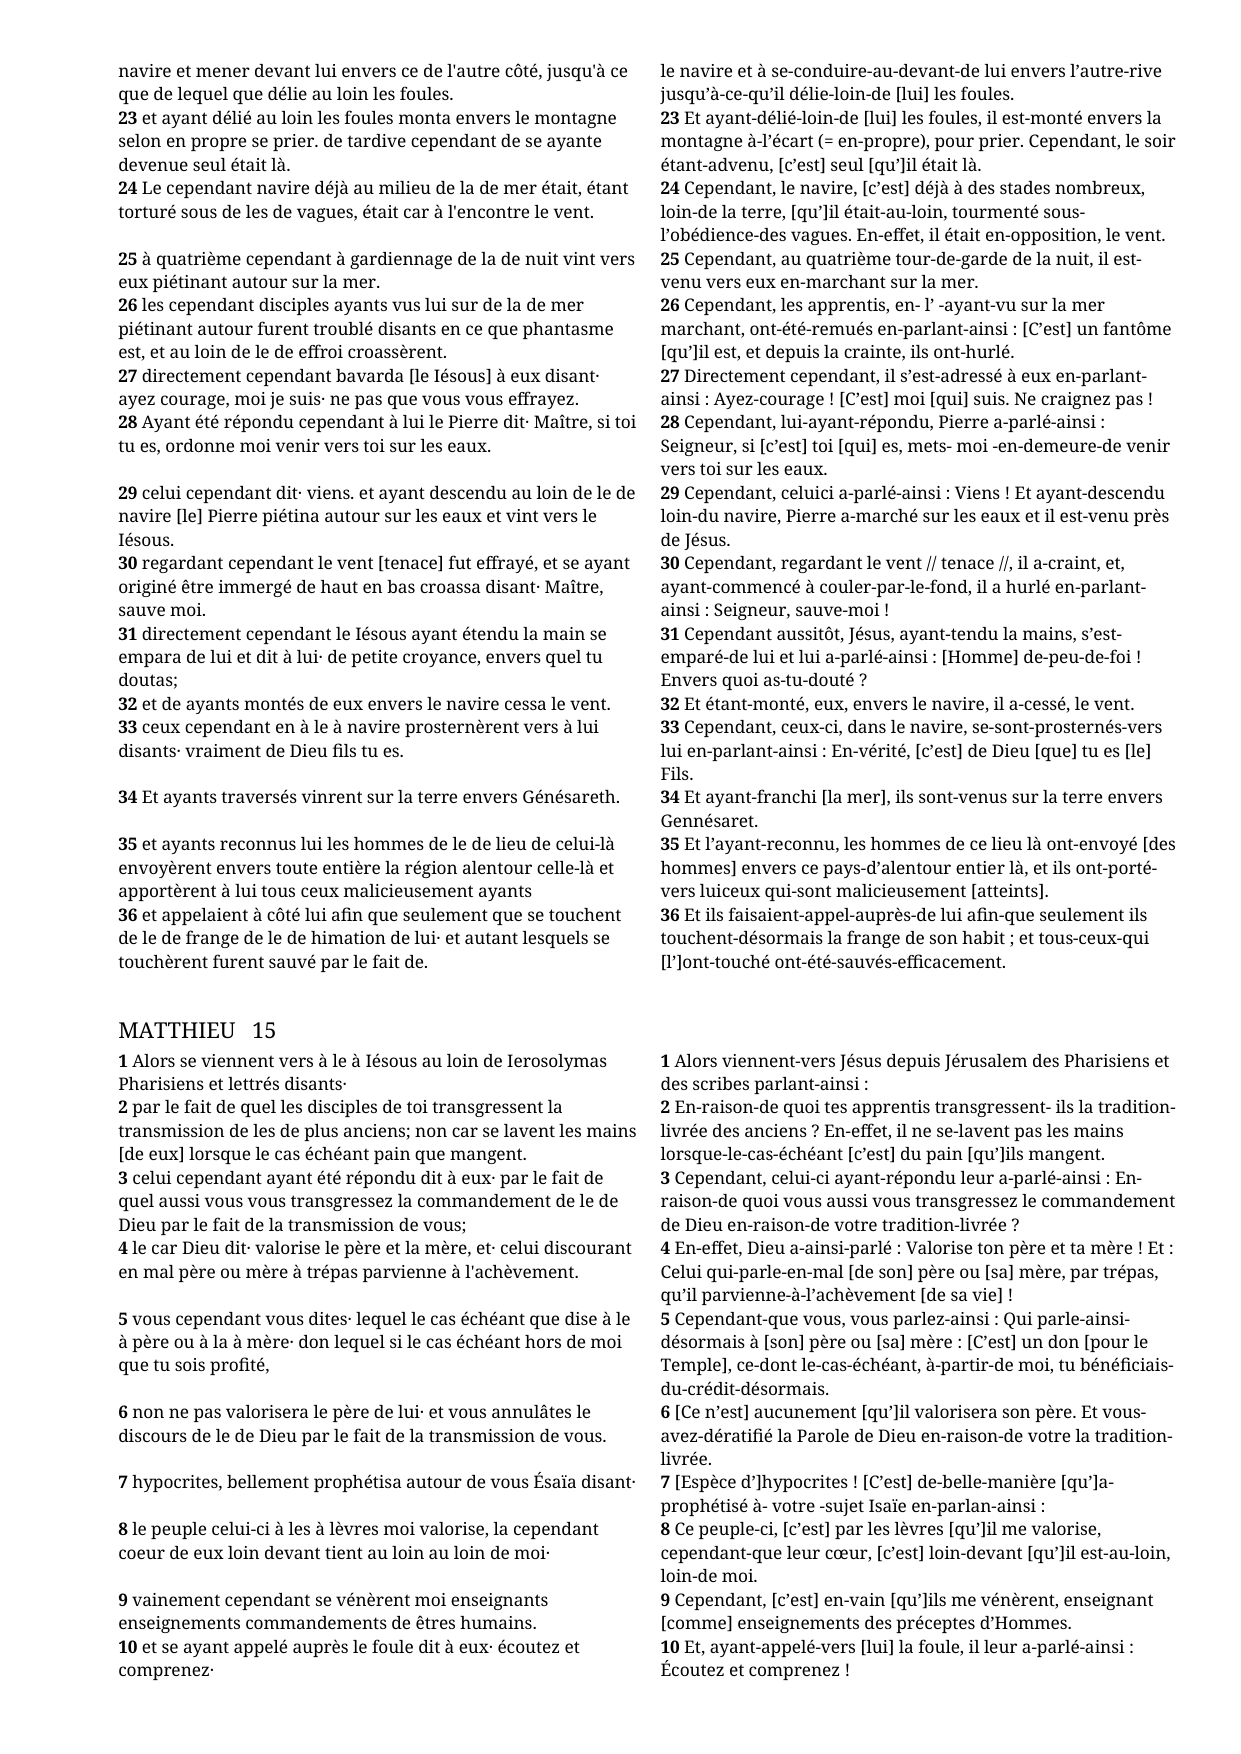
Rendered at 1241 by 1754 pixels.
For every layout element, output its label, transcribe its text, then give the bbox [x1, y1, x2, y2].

table_cell 32 et de ayants montés de eux envers le navire cessa le vent. [118, 692, 639, 715]
table_cell 7 hypocrites, bellement prophétisa autour de vous Ésaïa disant· [118, 1471, 639, 1517]
table_cell 9 vainement cependant se vénèrent moi enseignants enseignements commandements de êtres humains. [118, 1588, 639, 1635]
table_cell 34 Et ayants traversés vinrent sur la terre envers Génésareth. [118, 786, 639, 832]
table_cell 30 regardant cependant le vent [tenace] fut effrayé, et se ayant originé être immergé de haut en bas croassa disant· Maître, sauve moi. [118, 551, 639, 622]
table_cell 35 Et l’ayant-reconnu, les hommes de ce lieu là ont-envoyé [des hommes] envers ce pays-d’alentour entier là, et ils ont-porté-vers luiceux qui-sont malicieusement [atteints]. [660, 833, 1181, 903]
table_cell [639, 481, 660, 551]
table_cell [639, 247, 660, 293]
table_cell 30 Cependant, regardant le vent // tenace //, il a-craint, et, ayant-commencé à couler-par-le-fond, il a hurlé en-parlant-ainsi : Seigneur, sauve-moi ! [660, 551, 1181, 622]
table_cell 33 ceux cependant en à le à navire prosternèrent vers à lui disants· vraiment de Dieu fils tu es. [118, 715, 639, 786]
table_cell 25 Cependant, au quatrième tour-de-garde de la nuit, il est-venu vers eux en-marchant sur la mer. [660, 247, 1181, 293]
text MATTHIEU 15 [118, 1014, 1181, 1044]
table_cell [639, 551, 660, 622]
table_cell 32 Et étant-monté, eux, envers le navire, il a-cessé, le vent. [660, 692, 1181, 715]
table_cell 4 En-effet, Dieu a-ainsi-parlé : Valorise ton père et ta mère ! Et : Celui qui-parle-en-mal [de son] père ou [sa] mère, par trépas, qu’il parvienne-à-l’achèvement [de sa vie] ! [660, 1236, 1181, 1307]
table_cell 6 [Ce n’est] aucunement [qu’]il valorisera son père. Et vous-avez-dératifié la Parole de Dieu en-raison-de votre la tradition-livrée. [660, 1400, 1181, 1471]
table_cell [639, 692, 660, 715]
table_cell [639, 1166, 660, 1236]
table_cell [639, 364, 660, 411]
table_cell 7 [Espèce d’]hypocrites ! [C’est] de-belle-manière [qu’]a-prophétisé à- votre -sujet Isaïe en-parlan-ainsi : [660, 1471, 1181, 1517]
table_cell 27 directement cependant bavarda [le Iésous] à eux disant· ayez courage, moi je suis· ne pas que vous vous effrayez. [118, 364, 639, 411]
table_cell [639, 106, 660, 176]
table_header 1 Alors viennent-vers Jésus depuis Jérusalem des Pharisiens et des scribes parlant-ainsi : [660, 1049, 1181, 1096]
table_cell [639, 1307, 660, 1400]
table_cell 23 Et ayant-délié-loin-de [lui] les foules, il est-monté envers la montagne à-l’écart (= en-propre), pour prier. Cependant, le soir étant-advenu, [c’est] seul [qu’]il était là. [660, 106, 1181, 176]
table_cell [639, 1096, 660, 1166]
table_cell [639, 176, 660, 247]
table_cell 27 Directement cependant, il s’est-adressé à eux en-parlant-ainsi : Ayez-courage ! [C’est] moi [qui] suis. Ne craignez pas ! [660, 364, 1181, 411]
table_cell [639, 786, 660, 832]
table_cell 10 Et, ayant-appelé-vers [lui] la foule, il leur a-parlé-ainsi : Écoutez et comprenez ! [660, 1635, 1181, 1682]
table_cell [639, 1518, 660, 1588]
table_cell 33 Cependant, ceux-ci, dans le navire, se-sont-prosternés-vers lui en-parlant-ainsi : En-vérité, [c’est] de Dieu [que] tu es [le] Fils. [660, 715, 1181, 786]
table_cell 22 Et aussitôt, il a-contraint les apprentis à embarquer envers le navire et à se-conduire-au-devant-de lui envers l’autre-rive jusqu’à-ce-qu’il délie-loin-de [lui] les foules. [660, 59, 1181, 106]
table_cell [639, 294, 660, 364]
table_cell 5 vous cependant vous dites· lequel le cas échéant que dise à le à père ou à la à mère· don lequel si le cas échéant hors de moi que tu sois profité, [118, 1307, 639, 1400]
table_header 1 Alors se viennent vers à le à Iésous au loin de Ierosolymas Pharisiens et lettrés disants· [118, 1049, 639, 1096]
table_cell 28 Ayant été répondu cependant à lui le Pierre dit· Maître, si toi tu es, ordonne moi venir vers toi sur les eaux. [118, 411, 639, 481]
table_cell 36 et appelaient à côté lui afin que seulement que se touchent de le de frange de le de himation de lui· et autant lesquels se touchèrent furent sauvé par le fait de. [118, 903, 639, 973]
table_cell 31 directement cependant le Iésous ayant étendu la main se empara de lui et dit à lui· de petite croyance, envers quel tu doutas; [118, 622, 639, 692]
table_cell [639, 1236, 660, 1307]
table_cell 26 les cependant disciples ayants vus lui sur de la de mer piétinant autour furent troublé disants en ce que phantasme est, et au loin de le de effroi croassèrent. [118, 294, 639, 364]
table_header [639, 1049, 660, 1096]
table_cell [639, 622, 660, 692]
table_cell 31 Cependant aussitôt, Jésus, ayant-tendu la mains, s’est-emparé-de lui et lui a-parlé-ainsi : [Homme] de-peu-de-foi ! Envers quoi as-tu-douté ? [660, 622, 1181, 692]
table_cell [639, 1588, 660, 1635]
table_cell 24 Cependant, le navire, [c’est] déjà à des stades nombreux, loin-de la terre, [qu’]il était-au-loin, tourmenté sous-l’obédience-des vagues. En-effet, il était en-opposition, le vent. [660, 176, 1181, 247]
table_cell 9 Cependant, [c’est] en-vain [qu’]ils me vénèrent, enseignant [comme] enseignements des préceptes d’Hommes. [660, 1588, 1181, 1635]
table_cell 23 et ayant délié au loin les foules monta envers le montagne selon en propre se prier. de tardive cependant de se ayante devenue seul était là. [118, 106, 639, 176]
table_cell [639, 1471, 660, 1517]
table_cell 36 Et ils faisaient-appel-auprès-de lui afin-que seulement ils touchent-désormais la frange de son habit ; et tous-ceux-qui [l’]ont-touché ont-été-sauvés-efficacement. [660, 903, 1181, 973]
table_cell [639, 411, 660, 481]
table_cell [639, 715, 660, 786]
table_cell 2 En-raison-de quoi tes apprentis transgressent- ils la tradition-livrée des anciens ? En-effet, il ne se-lavent pas les mains lorsque-le-cas-échéant [c’est] du pain [qu’]ils mangent. [660, 1096, 1181, 1166]
table_cell 34 Et ayant-franchi [la mer], ils sont-venus sur la terre envers Gennésaret. [660, 786, 1181, 832]
table_cell 3 celui cependant ayant été répondu dit à eux· par le fait de quel aussi vous vous transgressez la commandement de le de Dieu par le fait de la transmission de vous; [118, 1166, 639, 1236]
table_cell 22 Et directement contraignit les disciples embarquer envers le navire et mener devant lui envers ce de l'autre côté, jusqu'à ce que de lequel que délie au loin les foules. [118, 59, 639, 106]
table_cell 26 Cependant, les apprentis, en- l’ -ayant-vu sur la mer marchant, ont-été-remués en-parlant-ainsi : [C’est] un fantôme [qu’]il est, et depuis la crainte, ils ont-hurlé. [660, 294, 1181, 364]
table_cell [639, 903, 660, 973]
table_cell [639, 1635, 660, 1682]
table_cell 29 celui cependant dit· viens. et ayant descendu au loin de le de navire [le] Pierre piétina autour sur les eaux et vint vers le Iésous. [118, 481, 639, 551]
table_cell 24 Le cependant navire déjà au milieu de la de mer était, étant torturé sous de les de vagues, était car à l'encontre le vent. [118, 176, 639, 247]
table_cell [639, 59, 660, 106]
table_cell 35 et ayants reconnus lui les hommes de le de lieu de celui-là envoyèrent envers toute entière la région alentour celle-là et apportèrent à lui tous ceux malicieusement ayants [118, 833, 639, 903]
table_cell 5 Cependant-que vous, vous parlez-ainsi : Qui parle-ainsi-désormais à [son] père ou [sa] mère : [C’est] un don [pour le Temple], ce-dont le-cas-échéant, à-partir-de moi, tu bénéficiais-du-crédit-désormais. [660, 1307, 1181, 1400]
table_cell [639, 833, 660, 903]
table_cell [639, 1400, 660, 1471]
table_cell 4 le car Dieu dit· valorise le père et la mère, et· celui discourant en mal père ou mère à trépas parvienne à l'achèvement. [118, 1236, 639, 1307]
table_cell 2 par le fait de quel les disciples de toi transgressent la transmission de les de plus anciens; non car se lavent les mains [de eux] lorsque le cas échéant pain que mangent. [118, 1096, 639, 1166]
table_cell 3 Cependant, celui-ci ayant-répondu leur a-parlé-ainsi : En-raison-de quoi vous aussi vous transgressez le commandement de Dieu en-raison-de votre tradition-livrée ? [660, 1166, 1181, 1236]
table_cell 10 et se ayant appelé auprès le foule dit à eux· écoutez et comprenez· [118, 1635, 639, 1682]
table_cell 29 Cependant, celuici a-parlé-ainsi : Viens ! Et ayant-descendu loin-du navire, Pierre a-marché sur les eaux et il est-venu près de Jésus. [660, 481, 1181, 551]
table_cell 28 Cependant, lui-ayant-répondu, Pierre a-parlé-ainsi : Seigneur, si [c’est] toi [qui] es, mets- moi -en-demeure-de venir vers toi sur les eaux. [660, 411, 1181, 481]
table_cell 25 à quatrième cependant à gardiennage de la de nuit vint vers eux piétinant autour sur la mer. [118, 247, 639, 293]
table_cell 8 le peuple celui-ci à les à lèvres moi valorise, la cependant coeur de eux loin devant tient au loin au loin de moi· [118, 1518, 639, 1588]
table_cell 6 non ne pas valorisera le père de lui· et vous annulâtes le discours de le de Dieu par le fait de la transmission de vous. [118, 1400, 639, 1471]
table_cell 8 Ce peuple-ci, [c’est] par les lèvres [qu’]il me valorise, cependant-que leur cœur, [c’est] loin-devant [qu’]il est-au-loin, loin-de moi. [660, 1518, 1181, 1588]
